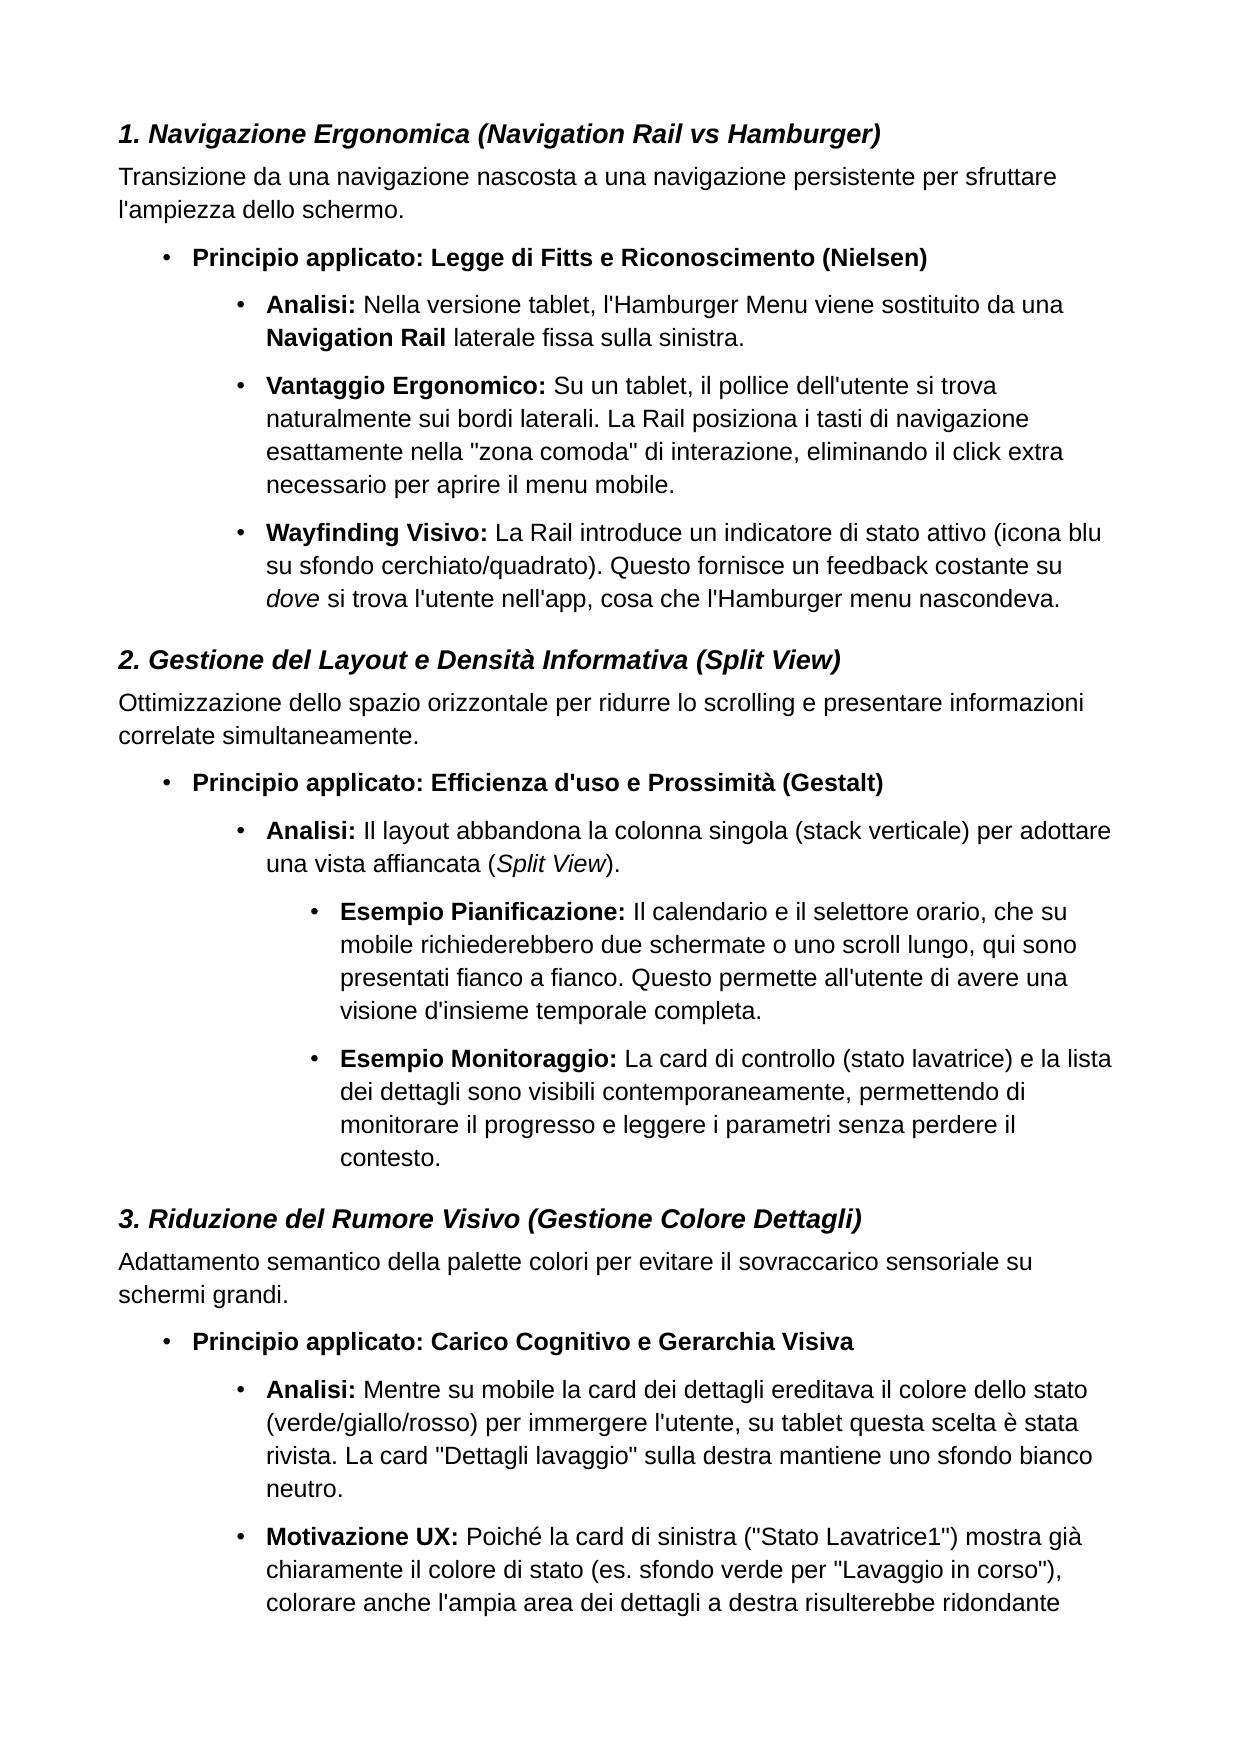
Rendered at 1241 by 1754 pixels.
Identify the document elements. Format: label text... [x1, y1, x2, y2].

list Principio applicato: Carico Cognitivo e Gerarchia Visiva [162, 1327, 1122, 1356]
list Principio applicato: Legge di Fitts e Riconoscimento (Nielsen) [162, 242, 1122, 271]
subtitle 2. Gestione del Layout e Densità Informativa (Split View) [118, 644, 1122, 675]
list Principio applicato: Efficienza d'uso e Prossimità (Gestalt) [162, 768, 1122, 797]
list Analisi: Mentre su mobile la card dei dettagli ereditava il colore dello stato (verde/giallo/rosso) per immergere l'utente, su tablet questa scelta è stata rivista. La card "Dettagli lavaggio" sulla destra mantiene uno sfondo bianco neutro. [236, 1375, 1122, 1503]
list Analisi: Il layout abbandona la colonna singola (stack verticale) per adottare una vista affiancata (Split View). [236, 816, 1122, 878]
list Analisi: Nella versione tablet, l'Hamburger Menu viene sostituito da una Navigation Rail laterale fissa sulla sinistra. [236, 290, 1122, 352]
subtitle 1. Navigazione Ergonomica (Navigation Rail vs Hamburger) [118, 118, 1122, 149]
subtitle 3. Riduzione del Rumore Visivo (Gestione Colore Dettagli) [118, 1203, 1122, 1234]
text Ottimizzazione dello spazio orizzontale per ridurre lo scrolling e presentare informazioni correlate simultaneamente. [118, 688, 1122, 749]
text Transizione da una navigazione nascosta a una navigazione persistente per sfruttare l'ampiezza dello schermo. [118, 162, 1122, 224]
text Adattamento semantico della palette colori per evitare il sovraccarico sensoriale su schermi grandi. [118, 1247, 1122, 1308]
list Motivazione UX: Poiché la card di sinistra ("Stato Lavatrice1") mostra già chiaramente il colore di stato (es. sfondo verde per "Lavaggio in corso"), colorare anche l'ampia area dei dettagli a destra risulterebbe ridondante [236, 1522, 1122, 1617]
list Vantaggio Ergonomico: Su un tablet, il pollice dell'utente si trova naturalmente sui bordi laterali. La Rail posiziona i tasti di navigazione esattamente nella "zona comoda" di interazione, eliminando il click extra necessario per aprire il menu mobile. [236, 371, 1122, 499]
list Esempio Monitoraggio: La card di controllo (stato lavatrice) e la lista dei dettagli sono visibili contemporaneamente, permettendo di monitorare il progresso e leggere i parametri senza perdere il contesto. [310, 1043, 1122, 1171]
list Esempio Pianificazione: Il calendario e il selettore orario, che su mobile richiederebbero due schermate o uno scroll lungo, qui sono presentati fianco a fianco. Questo permette all'utente di avere una visione d'insieme temporale completa. [310, 897, 1122, 1025]
list Wayfinding Visivo: La Rail introduce un indicatore di stato attivo (icona blu su sfondo cerchiato/quadrato). Questo fornisce un feedback costante su dove si trova l'utente nell'app, cosa che l'Hamburger menu nascondeva. [236, 518, 1122, 613]
